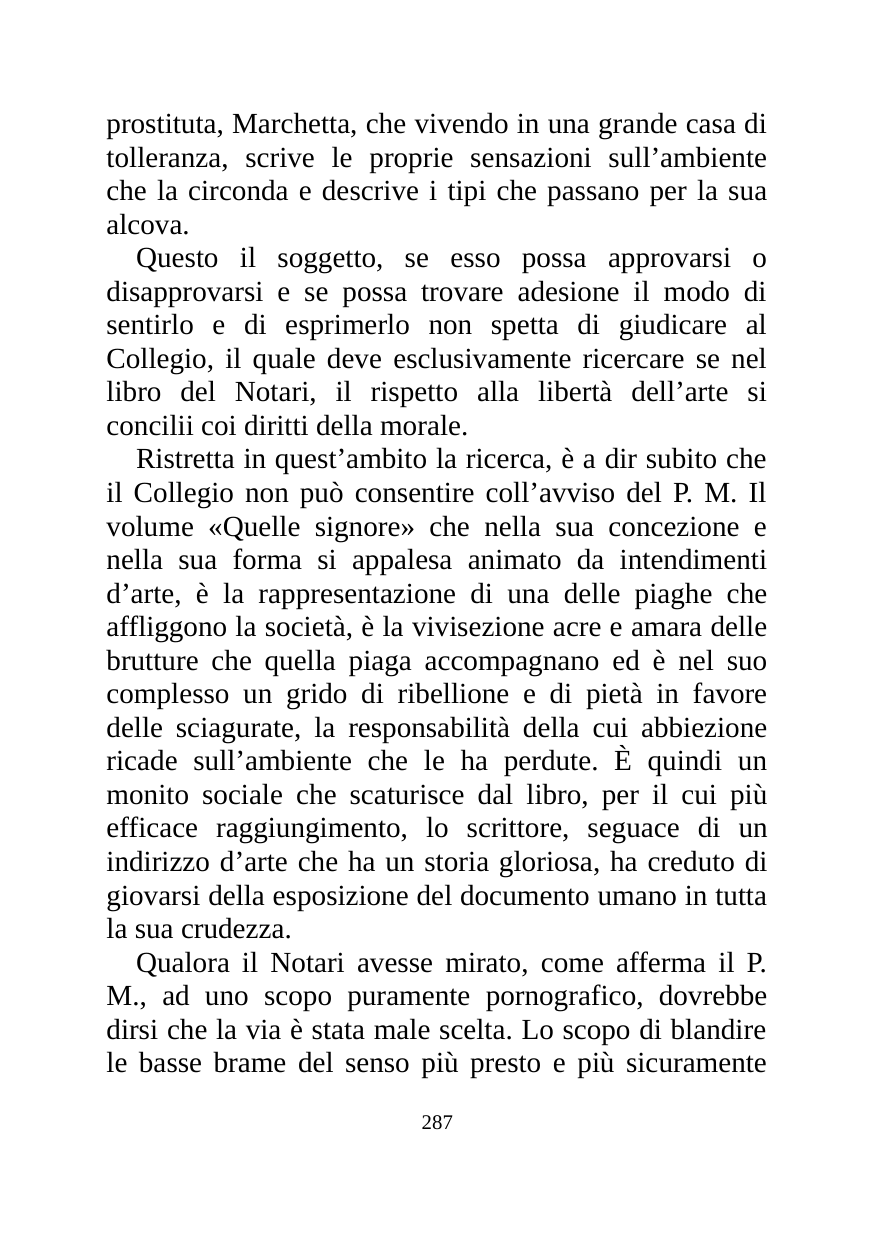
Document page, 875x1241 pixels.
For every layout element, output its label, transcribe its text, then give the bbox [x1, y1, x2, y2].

text Qualora il Notari avesse mirato, come afferma il P. M., ad uno scopo puramente pornografico, dovrebbe dirsi che la via è stata male scelta. Lo scopo di blandire le basse brame del senso più presto e più sicuramente [106, 945, 768, 1079]
text prostituta, Marchetta, che vivendo in una grande casa di tolleranza, scrive le proprie sensazioni sull’ambiente che la circonda e descrive i tipi che passano per la sua alcova. [106, 106, 768, 240]
text Questo il soggetto, se esso possa approvarsi o disapprovarsi e se possa trovare adesione il modo di sentirlo e di esprimerlo non spetta di giudicare al Collegio, il quale deve esclusivamente ricercare se nel libro del Notari, il rispetto alla libertà dell’arte si concilii coi diritti della morale. [106, 240, 768, 442]
text Ristretta in quest’ambito la ricerca, è a dir subito che il Collegio non può consentire coll’avviso del P. M. Il volume «Quelle signore» che nella sua concezione e nella sua forma si appalesa animato da intendimenti d’arte, è la rappresentazione di una delle piaghe che affliggono la società, è la vivisezione acre e amara delle brutture che quella piaga accompagnano ed è nel suo complesso un grido di ribellione e di pietà in favore delle sciagurate, la responsabilità della cui abbiezione ricade sull’ambiente che le ha perdute. È quindi un monito sociale che scaturisce dal libro, per il cui più efficace raggiungimento, lo scrittore, seguace di un indirizzo d’arte che ha un storia gloriosa, ha creduto di giovarsi della esposizione del documento umano in tutta la sua crudezza. [106, 442, 768, 945]
